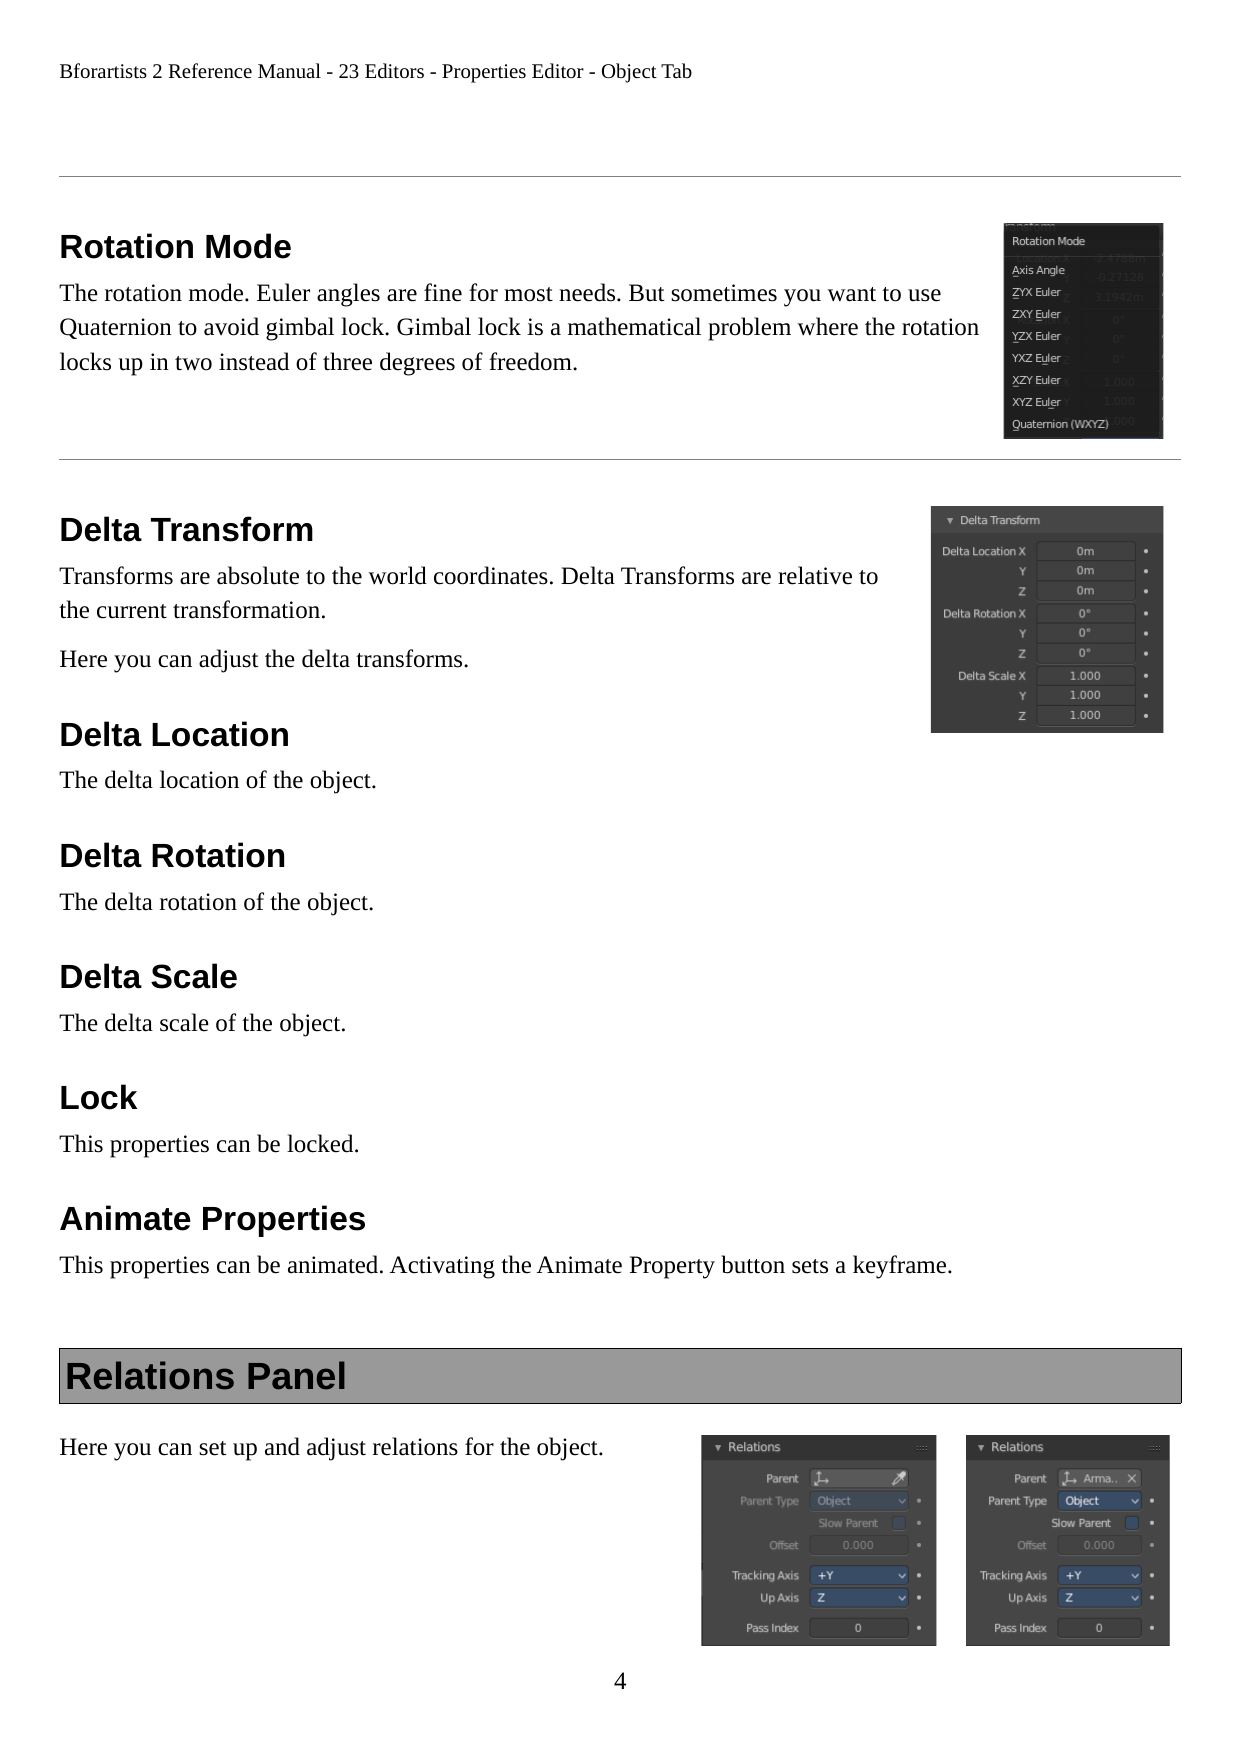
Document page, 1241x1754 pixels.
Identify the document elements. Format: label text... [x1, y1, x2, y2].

table_header Relations Panel [60, 1349, 1181, 1403]
subtitle Delta Transform [59, 510, 930, 548]
subtitle [1164, 510, 1181, 548]
subtitle Rotation Mode [59, 227, 1003, 265]
text Here you can set up and adjust relations for the object. [59, 1432, 1181, 1461]
picture [701, 1435, 937, 1646]
subtitle Delta Rotation [59, 836, 1181, 874]
subtitle Animate Properties [59, 1199, 1181, 1237]
text Here you can adjust the delta transforms. [59, 644, 930, 673]
picture [966, 1435, 1170, 1646]
subtitle Delta Scale [59, 957, 1181, 995]
text Transforms are absolute to the world coordinates. Delta Transforms are relative to the current transformation. [59, 561, 930, 624]
text The delta scale of the object. [59, 1008, 1181, 1036]
subtitle [1164, 227, 1181, 265]
picture [1003, 223, 1164, 439]
subtitle Delta Location [59, 714, 1181, 753]
picture [930, 506, 1164, 733]
text This properties can be animated. Activating the Animate Property button sets a keyframe. [59, 1250, 1181, 1278]
text The delta location of the object. [59, 766, 1181, 794]
subtitle Lock [59, 1078, 1181, 1116]
text This properties can be locked. [59, 1129, 1181, 1157]
text The delta rotation of the object. [59, 887, 1181, 915]
text The rotation mode. Euler angles are fine for most needs. But sometimes you want to use Quaternion to avoid gimbal lock. Gimbal lock is a mathematical problem where the rotation locks up in two instead of three degrees of freedom. [59, 278, 1003, 376]
